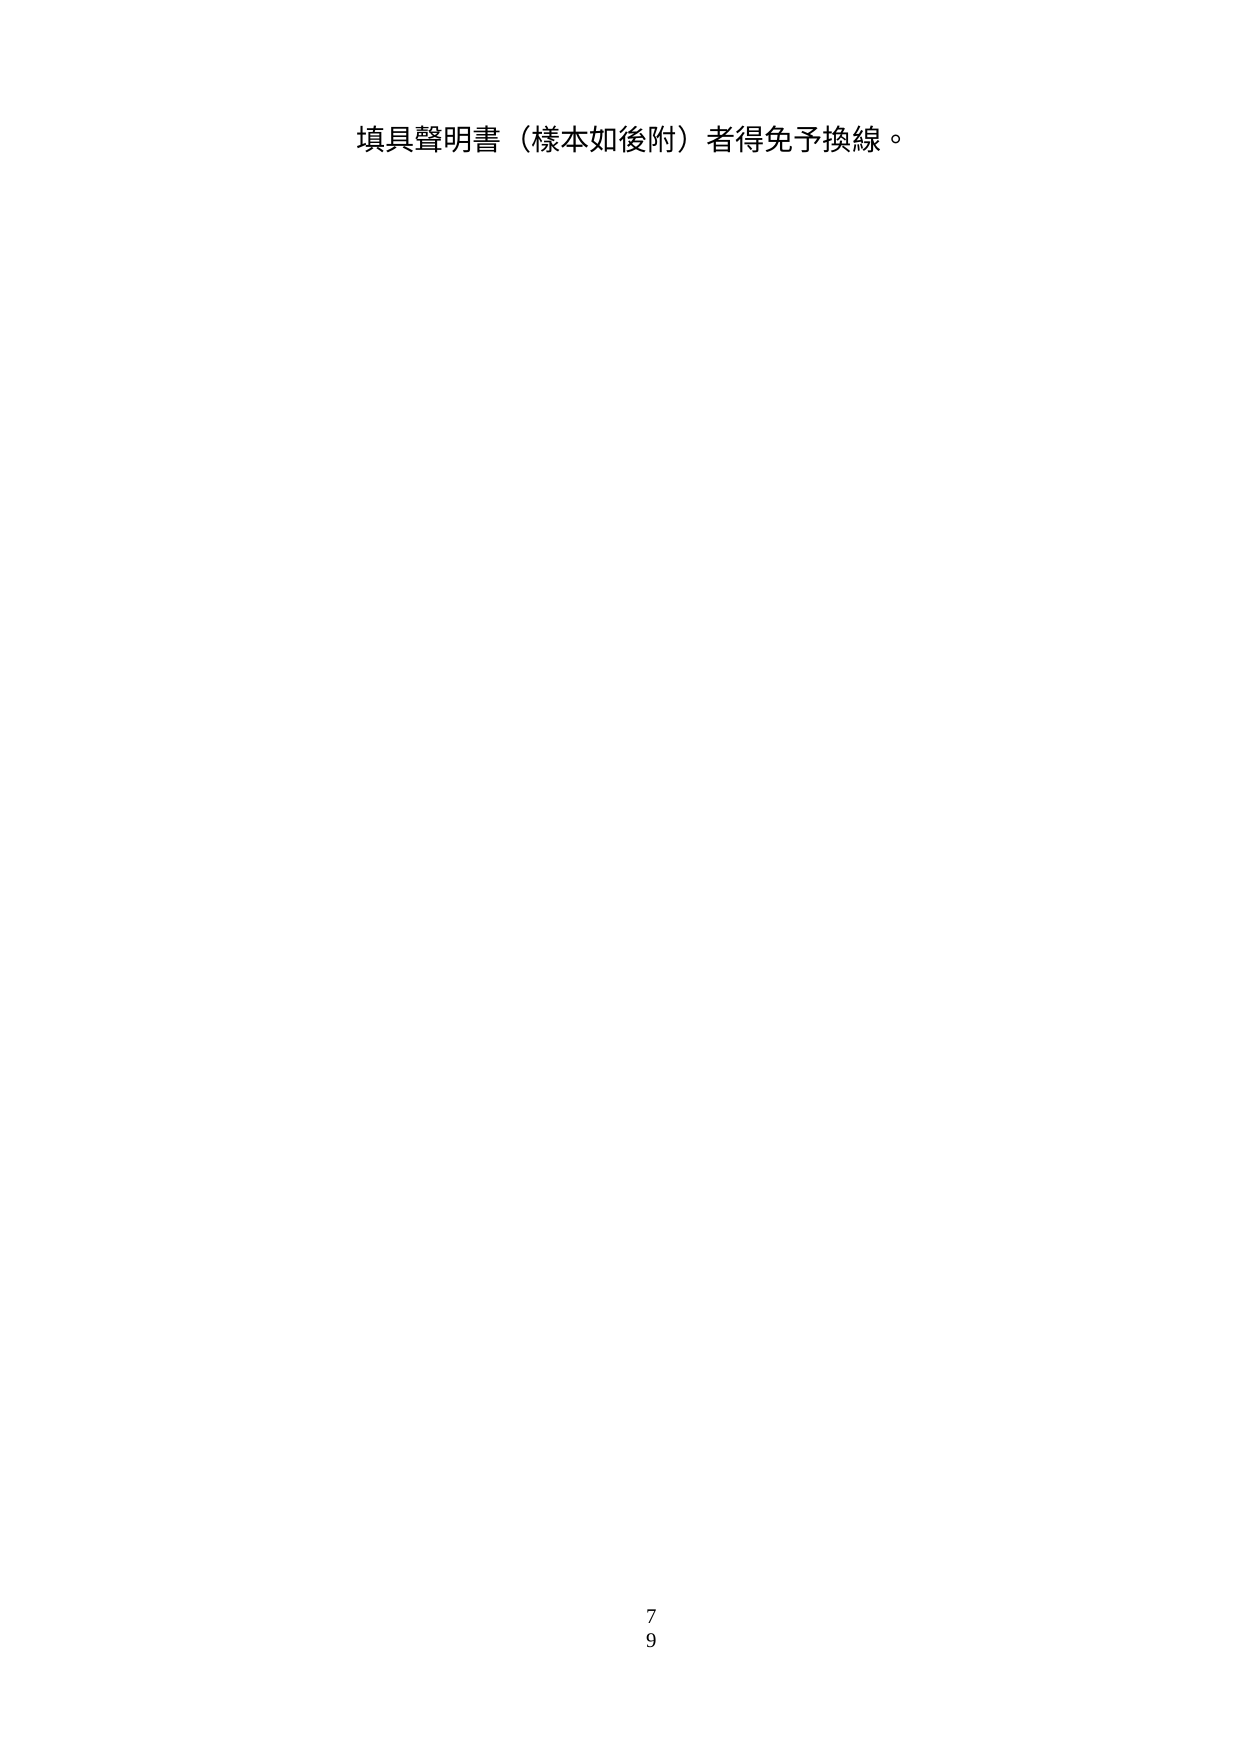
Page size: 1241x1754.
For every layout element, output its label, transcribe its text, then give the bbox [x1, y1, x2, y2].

text 填具聲明書（樣本如後附）者得免予換線。 [319, 96, 1106, 159]
